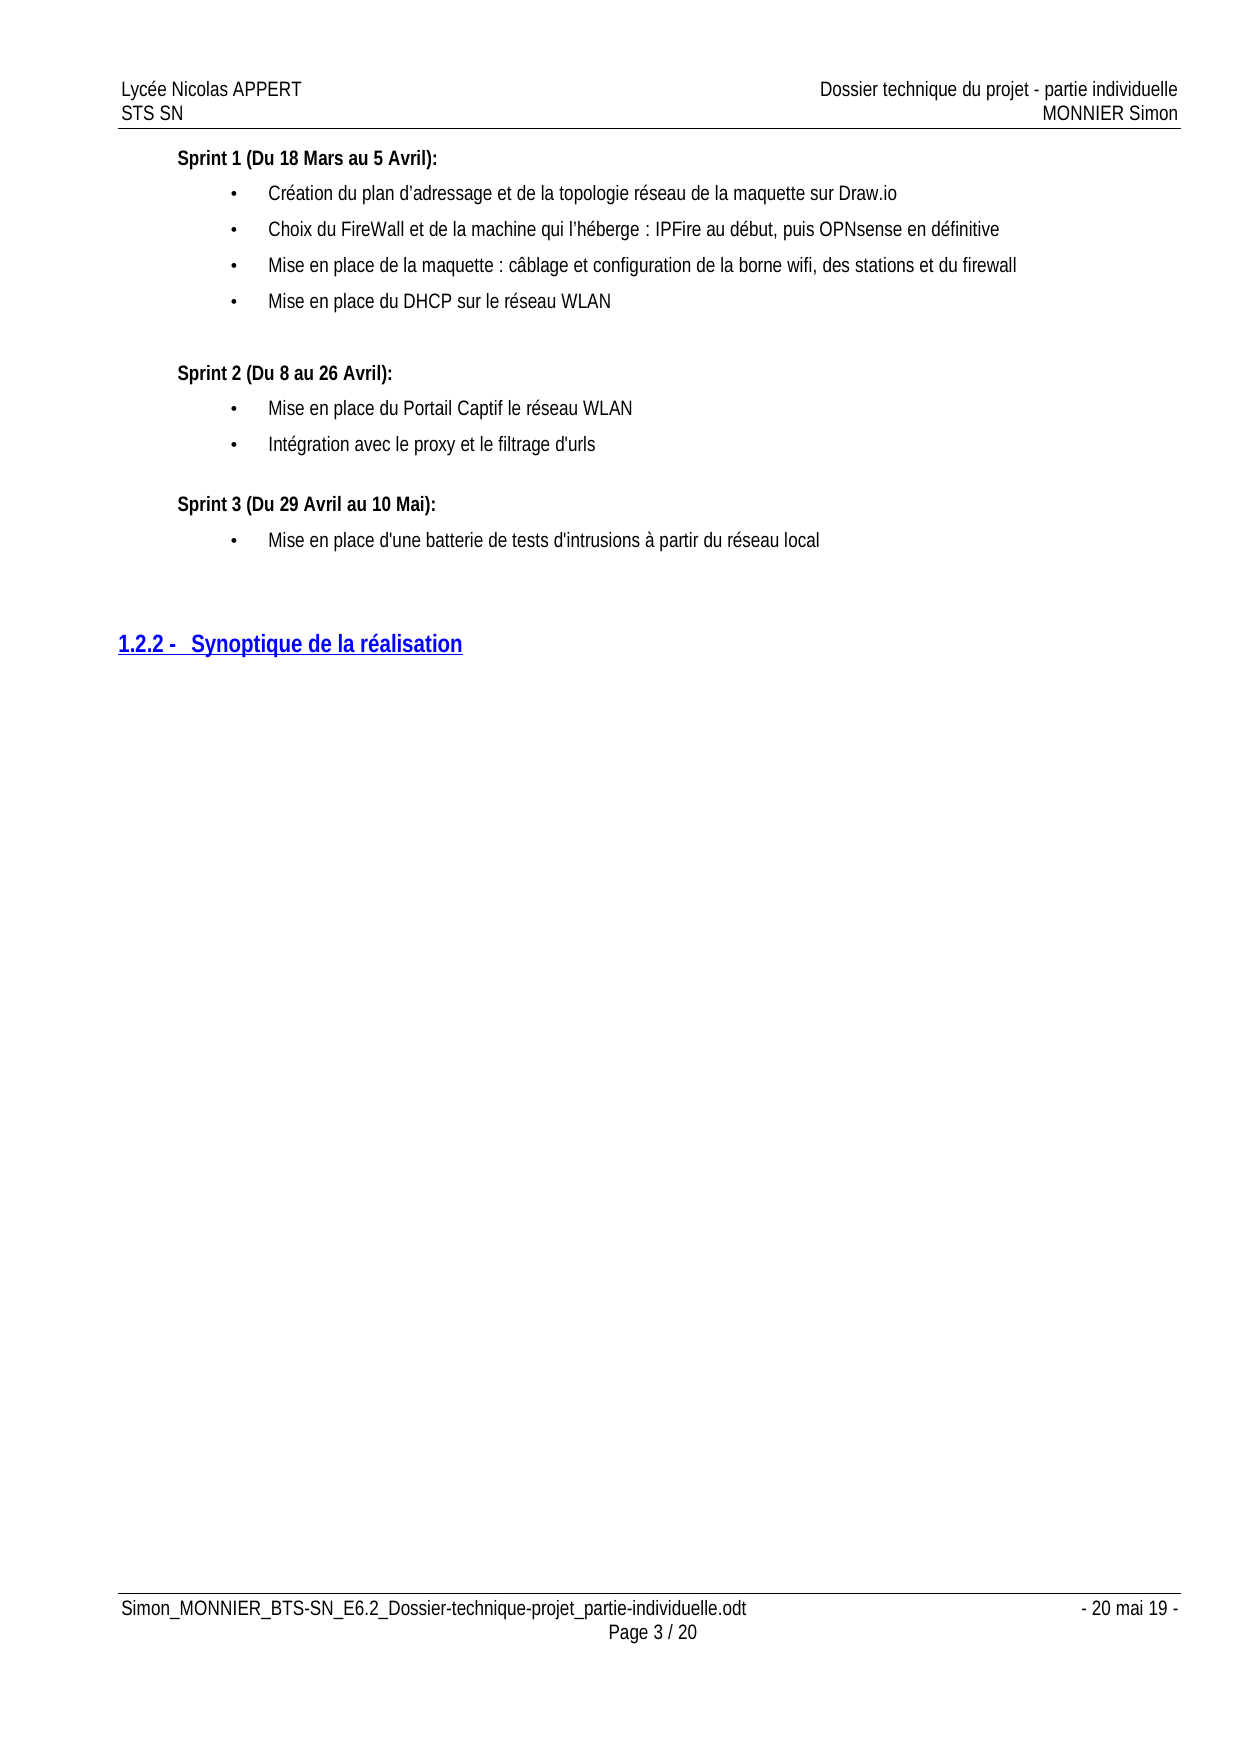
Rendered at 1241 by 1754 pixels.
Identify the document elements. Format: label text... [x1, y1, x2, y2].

text Sprint 2 (Du 8 au 26 Avril): [118, 360, 1181, 384]
list Mise en place du DHCP sur le réseau WLAN [231, 289, 1181, 313]
list Intégration avec le proxy et le filtrage d'urls [231, 432, 1181, 456]
list Choix du FireWall et de la machine qui l’héberge : IPFire au début, puis OPNsense en définitive [231, 217, 1181, 241]
text Sprint 3 (Du 29 Avril au 10 Mai): [118, 492, 1181, 516]
list Mise en place du Portail Captif le réseau WLAN [231, 396, 1181, 420]
list Mise en place d'une batterie de tests d'intrusions à partir du réseau local [231, 528, 1181, 552]
list Mise en place de la maquette : câblage et configuration de la borne wifi, des stations et du firewall [231, 253, 1181, 277]
subtitle Synoptique de la réalisation [118, 629, 1181, 658]
list Création du plan d’adressage et de la topologie réseau de la maquette sur Draw.io [231, 181, 1181, 205]
text Sprint 1 (Du 18 Mars au 5 Avril): [118, 145, 1181, 169]
